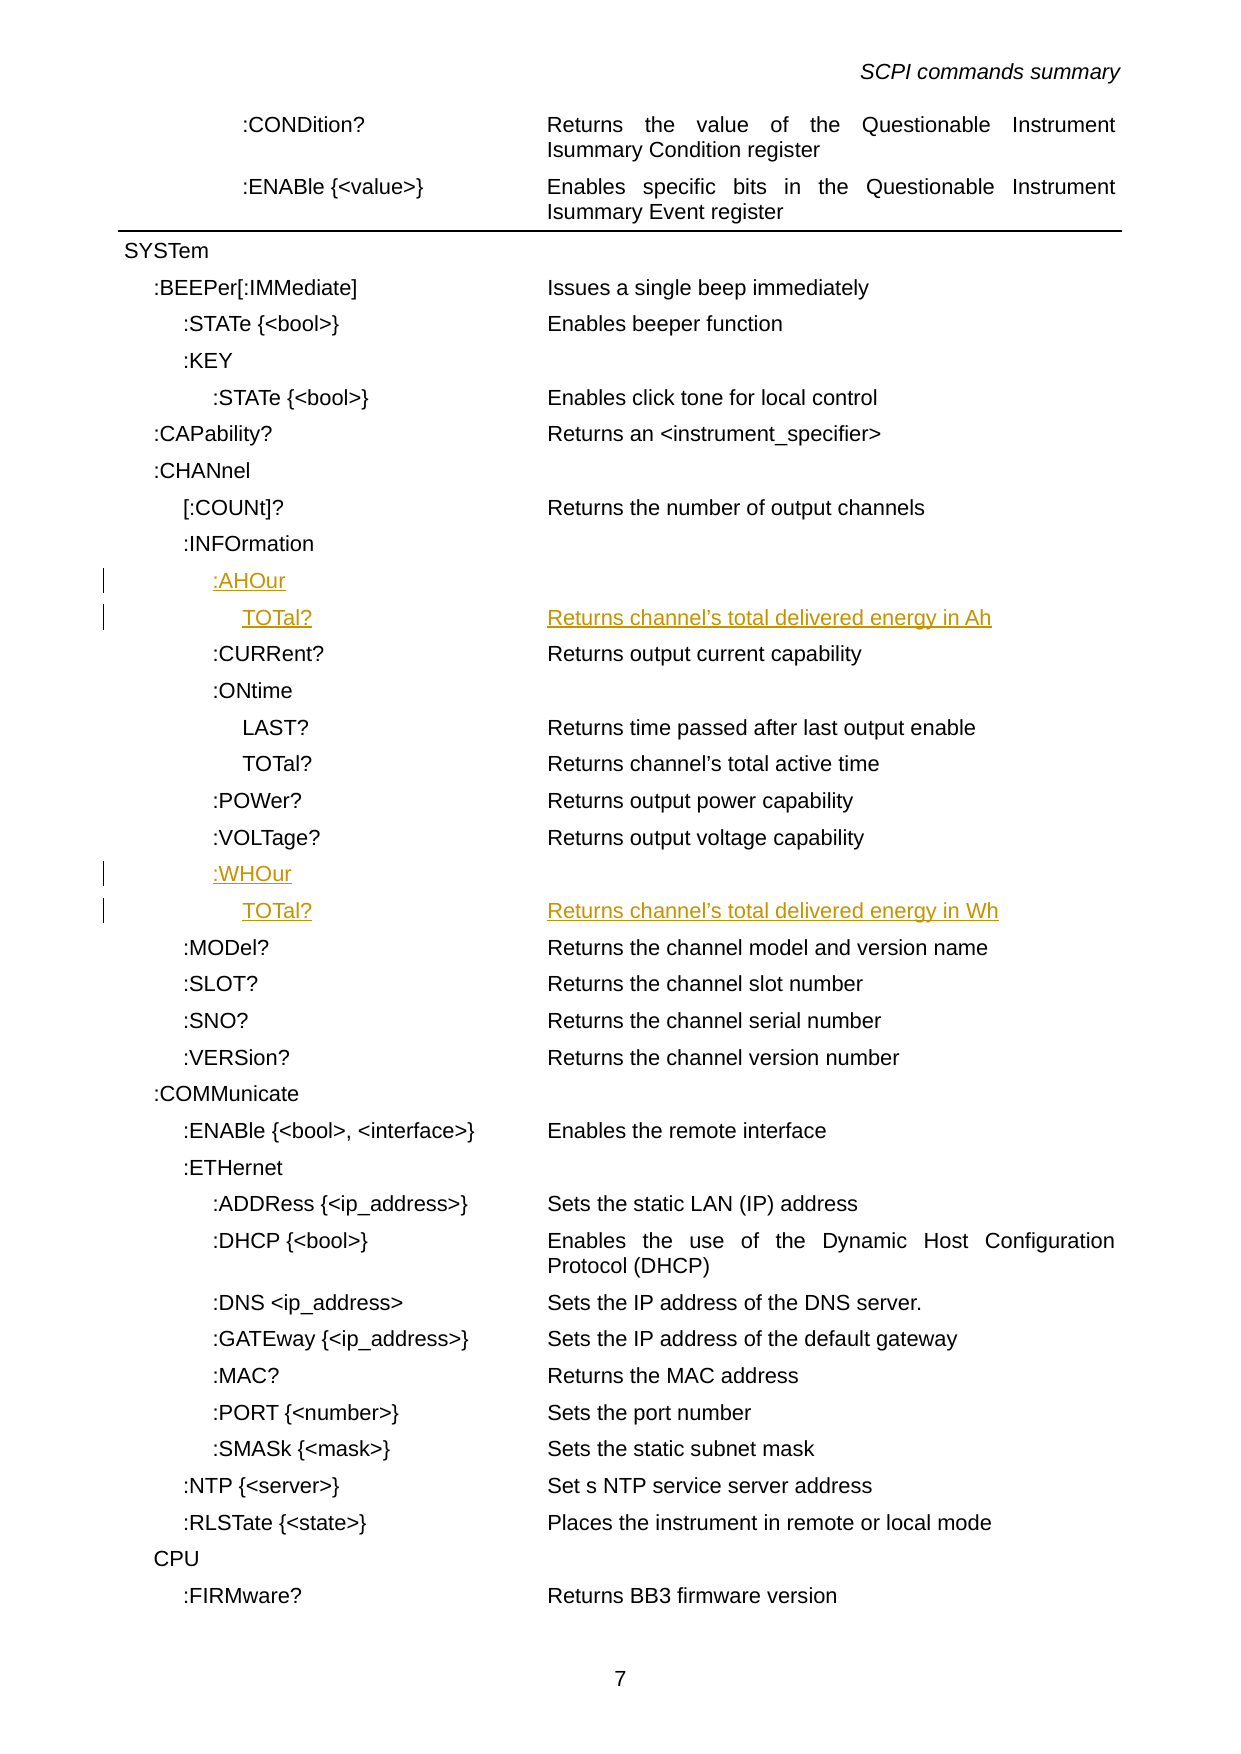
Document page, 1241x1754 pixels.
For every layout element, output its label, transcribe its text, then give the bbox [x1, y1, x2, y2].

table_cell TOTal? [118, 892, 541, 929]
table_cell Enables click tone for local control [541, 379, 1122, 415]
table_cell Returns the MAC address [541, 1357, 1122, 1394]
table_cell Returns the channel slot number [541, 965, 1122, 1002]
table_cell :FIRMware? [118, 1577, 541, 1614]
table_cell :DNS <ip_address> [118, 1284, 541, 1321]
table_cell :ENABle {<bool>, <interface>} [118, 1112, 541, 1149]
table_cell :CURRent? [118, 635, 541, 672]
table_cell [541, 672, 1122, 709]
table_cell Returns output current capability [541, 635, 1122, 672]
table_cell :BEEPer[:IMMediate] [118, 269, 541, 305]
table_cell Returns output voltage capability [541, 819, 1122, 855]
table_cell :INFOrmation [118, 525, 541, 562]
table_cell :MODel? [118, 929, 541, 965]
table_cell Enables specific bits in the Questionable Instrument Isummary Event register [541, 168, 1122, 230]
table_cell Returns channel’s total active time [541, 745, 1122, 782]
table_header [541, 232, 1122, 269]
table_cell [541, 562, 1122, 599]
table_cell Sets the port number [541, 1394, 1122, 1431]
table_cell :POWer? [118, 782, 541, 819]
table_cell :KEY [118, 342, 541, 379]
table_cell [541, 855, 1122, 892]
table_cell Enables the remote interface [541, 1112, 1122, 1149]
table_cell Returns BB3 firmware version [541, 1577, 1122, 1614]
table_cell Set s NTP service server address [541, 1467, 1122, 1504]
table_cell Sets the static LAN (IP) address [541, 1185, 1122, 1222]
table_cell :COMMunicate [118, 1075, 541, 1112]
table_cell [541, 342, 1122, 379]
table_cell Returns output power capability [541, 782, 1122, 819]
table_cell Enables beeper function [541, 305, 1122, 342]
table_cell [541, 1075, 1122, 1112]
table_cell Returns the channel version number [541, 1039, 1122, 1075]
table_cell :VOLTage? [118, 819, 541, 855]
table_cell Issues a single beep immediately [541, 269, 1122, 305]
table_cell :STATe {<bool>} [118, 379, 541, 415]
table_cell [541, 452, 1122, 489]
table_cell :GATEway {<ip_address>} [118, 1321, 541, 1357]
table_cell TOTal? [118, 599, 541, 635]
table_cell Returns an <instrument_specifier> [541, 415, 1122, 452]
table_cell LAST? [118, 709, 541, 745]
table_cell :RLSTate {<state>} [118, 1504, 541, 1541]
table_cell :SNO? [118, 1002, 541, 1039]
table_cell Returns channel’s total delivered energy in Wh [541, 892, 1122, 929]
table_cell TOTal? [118, 745, 541, 782]
table_cell :CONDition? [118, 106, 541, 168]
table_cell Sets the IP address of the DNS server. [541, 1284, 1122, 1321]
table_cell Returns the channel serial number [541, 1002, 1122, 1039]
table_cell :PORT {<number>} [118, 1394, 541, 1431]
table_cell Sets the IP address of the default gateway [541, 1321, 1122, 1357]
table_cell :AHOur [118, 562, 541, 599]
table_cell :NTP {<server>} [118, 1467, 541, 1504]
table_cell Places the instrument in remote or local mode [541, 1504, 1122, 1541]
table_cell :ENABle {<value>} [118, 168, 541, 230]
table_cell :DHCP {<bool>} [118, 1222, 541, 1284]
table_cell [:COUNt]? [118, 489, 541, 525]
table_header SYSTem [118, 232, 541, 269]
table_cell :ETHernet [118, 1149, 541, 1185]
table_cell CPU [118, 1541, 541, 1577]
table_cell Enables the use of the Dynamic Host Configuration Protocol (DHCP) [541, 1222, 1122, 1284]
table_cell [541, 1541, 1122, 1577]
table_cell :SMASk {<mask>} [118, 1431, 541, 1467]
table_cell :CHANnel [118, 452, 541, 489]
table_cell Sets the static subnet mask [541, 1431, 1122, 1467]
table_cell Returns the value of the Questionable Instrument Isummary Condition register [541, 106, 1122, 168]
table_cell :SLOT? [118, 965, 541, 1002]
table_cell :WHOur [118, 855, 541, 892]
table_cell :CAPability? [118, 415, 541, 452]
table_cell :ADDRess {<ip_address>} [118, 1185, 541, 1222]
table_cell :VERSion? [118, 1039, 541, 1075]
table_cell [541, 1149, 1122, 1185]
table_cell [541, 525, 1122, 562]
table_cell :STATe {<bool>} [118, 305, 541, 342]
table_cell :MAC? [118, 1357, 541, 1394]
table_cell Returns time passed after last output enable [541, 709, 1122, 745]
table_cell Returns channel’s total delivered energy in Ah [541, 599, 1122, 635]
table_cell Returns the number of output channels [541, 489, 1122, 525]
table_cell :ONtime [118, 672, 541, 709]
table_cell Returns the channel model and version name [541, 929, 1122, 965]
